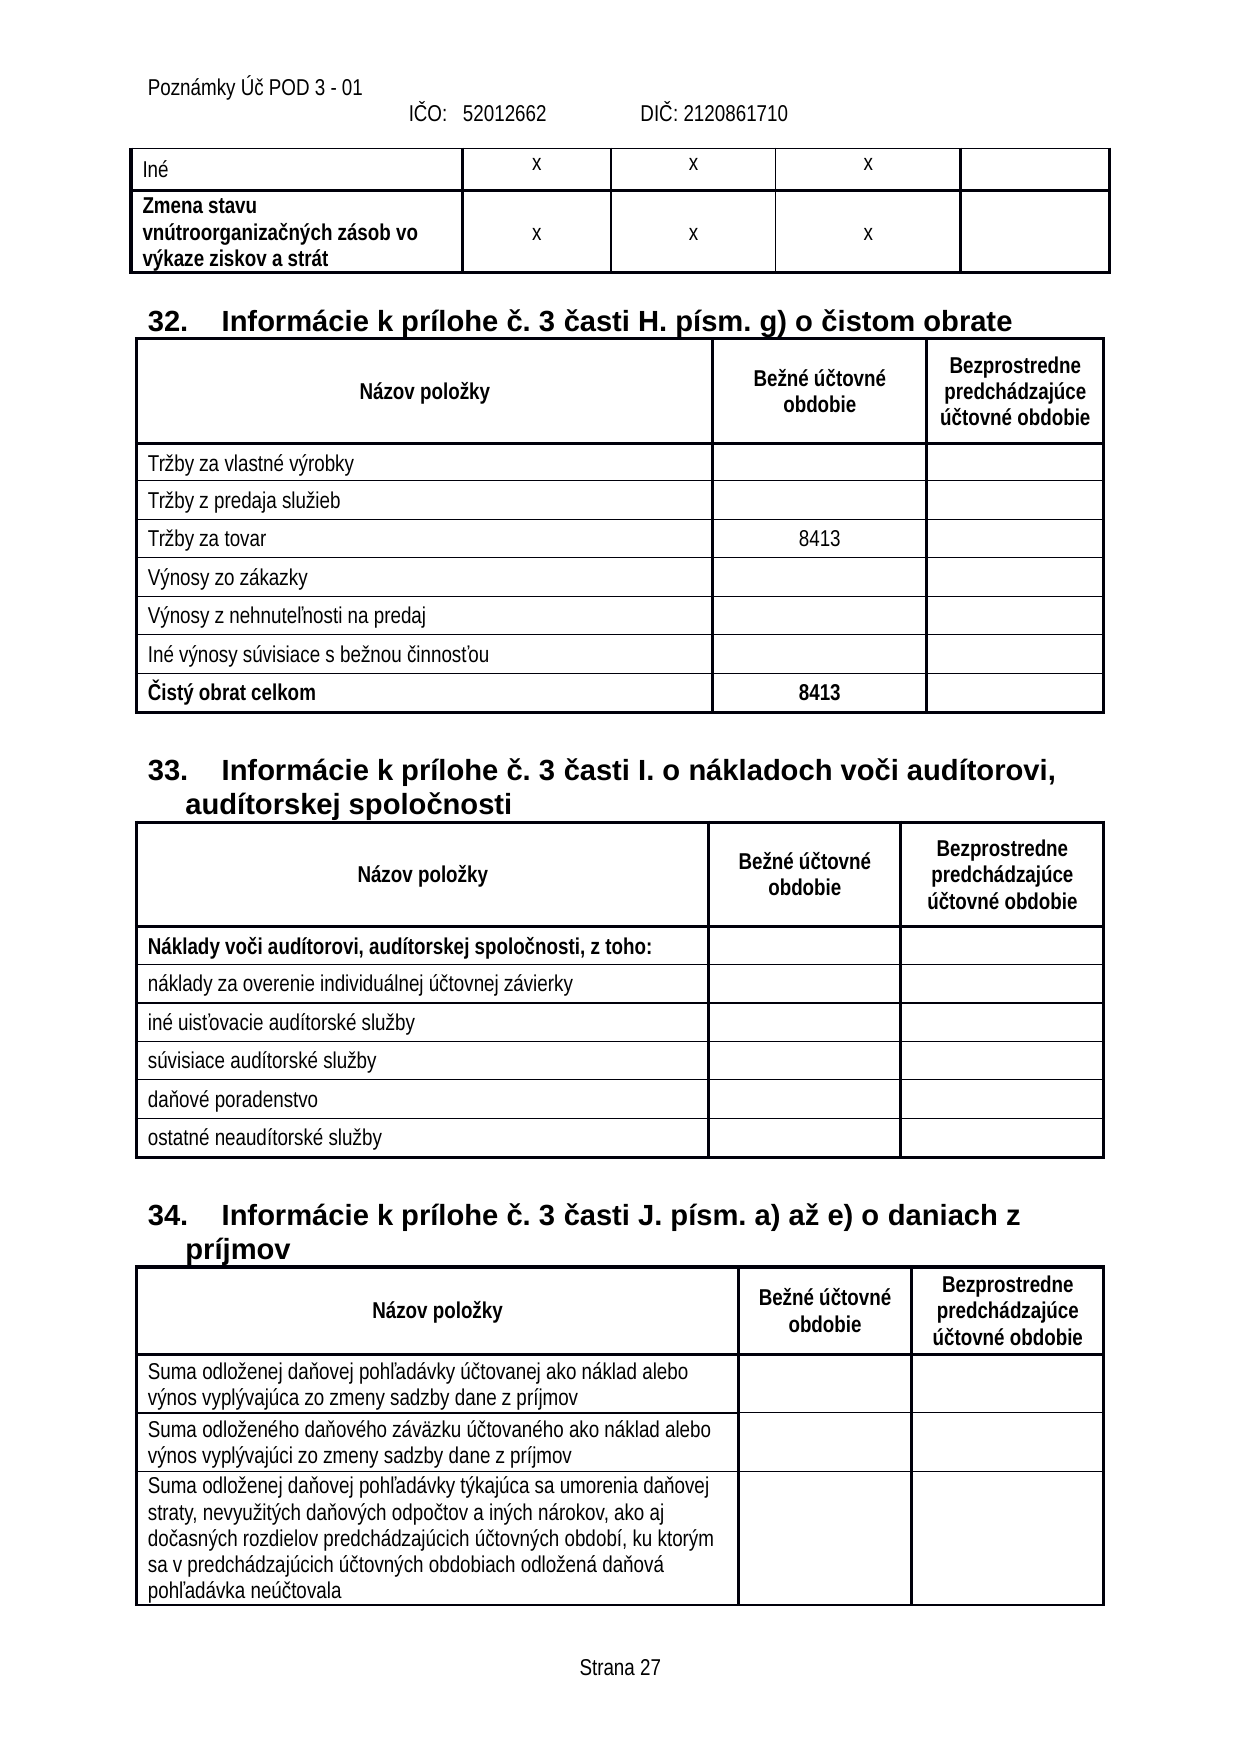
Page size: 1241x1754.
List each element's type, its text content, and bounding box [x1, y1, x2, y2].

table_cell [710, 1080, 899, 1117]
table_header Názov položky [138, 824, 707, 925]
table_cell Zmena stavu vnútroorganizačných zásob vo výkaze ziskov a strát [133, 192, 461, 271]
table_cell iné uisťovacie audítorské služby [138, 1004, 707, 1041]
table_cell x [612, 192, 775, 271]
table_cell [928, 597, 1102, 634]
table_cell [714, 445, 925, 480]
table_cell [714, 597, 925, 634]
table_cell [962, 149, 1108, 189]
table_cell [902, 1119, 1102, 1156]
table_cell [710, 965, 899, 1002]
table_cell x [612, 149, 775, 189]
table_cell [740, 1413, 910, 1471]
table_cell Suma odloženej daňovej pohľadávky týkajúca sa umorenia daňovej straty, nevyužitých daňových odpočtov a iných nárokov, ako aj dočasných rozdielov predchádzajúcich účtovných období, ku ktorým sa v predchádzajúcich účtovných obdobiach odložená daňová pohľadávka neúčtovala [138, 1472, 737, 1604]
table_cell [710, 928, 899, 964]
table_cell daňové poradenstvo [138, 1080, 707, 1117]
table_cell Tržby za tovar [138, 520, 711, 557]
table_cell Suma odloženej daňovej pohľadávky účtovanej ako náklad alebo výnos vyplývajúca zo zmeny sadzby dane z príjmov [138, 1356, 737, 1412]
table_cell [710, 1119, 899, 1156]
table_cell [928, 558, 1102, 596]
table_cell x [464, 192, 610, 271]
table_cell [962, 192, 1108, 271]
table_header Bezprostredne predchádzajúce účtovné obdobie [928, 340, 1102, 442]
table_cell náklady za overenie individuálnej účtovnej závierky [138, 965, 707, 1002]
table_cell [902, 1080, 1102, 1117]
table_cell [902, 928, 1102, 964]
table_cell [913, 1356, 1102, 1412]
table_cell [714, 558, 925, 596]
table_cell Tržby za vlastné výrobky [138, 445, 711, 480]
table_cell Tržby z predaja služieb [138, 481, 711, 519]
table_cell ostatné neaudítorské služby [138, 1119, 707, 1156]
table_header Názov položky [138, 1269, 737, 1353]
table_cell [902, 1042, 1102, 1079]
table_header Bežné účtovné obdobie [710, 824, 899, 925]
table_cell Iné [133, 149, 461, 189]
table_cell [928, 520, 1102, 557]
table_cell [714, 481, 925, 519]
table_header Bezprostredne predchádzajúce účtovné obdobie [913, 1269, 1102, 1353]
table_cell Čistý obrat celkom [138, 674, 711, 711]
table_cell x [464, 149, 610, 189]
table_cell [928, 635, 1102, 672]
table_cell [710, 1042, 899, 1079]
table_cell [710, 1004, 899, 1041]
title Informácie k prílohe č. 3 časti J. písm. a) až e) o daniach z príjmov [148, 1198, 1092, 1265]
table_cell Iné výnosy súvisiace s bežnou činnosťou [138, 635, 711, 672]
table_cell súvisiace audítorské služby [138, 1042, 707, 1079]
table_header Bežné účtovné obdobie [740, 1269, 910, 1353]
table_cell [740, 1356, 910, 1412]
table_cell Náklady voči audítorovi, audítorskej spoločnosti, z toho: [138, 928, 707, 964]
table_cell [902, 1004, 1102, 1041]
table_cell [740, 1472, 910, 1604]
table_header Názov položky [138, 340, 711, 442]
title Informácie k prílohe č. 3 časti H. písm. g) o čistom obrate [148, 304, 1092, 337]
table_cell Výnosy z nehnuteľnosti na predaj [138, 597, 711, 634]
table_cell [928, 481, 1102, 519]
table_cell [913, 1472, 1102, 1604]
table_header Bežné účtovné obdobie [714, 340, 925, 442]
table_cell [928, 674, 1102, 711]
table_cell [913, 1413, 1102, 1471]
table_cell 8413 [714, 674, 925, 711]
title Informácie k prílohe č. 3 časti I. o nákladoch voči audítorovi, audítorskej spoločnosti [148, 753, 1092, 821]
table_cell x [776, 149, 959, 189]
table_cell x [776, 192, 959, 271]
table_cell 8413 [714, 520, 925, 557]
table_cell [928, 445, 1102, 480]
table_header Bezprostredne predchádzajúce účtovné obdobie [902, 824, 1102, 925]
table_cell Výnosy zo zákazky [138, 558, 711, 596]
table_cell Suma odloženého daňového záväzku účtovaného ako náklad alebo výnos vyplývajúci zo zmeny sadzby dane z príjmov [138, 1414, 737, 1471]
table_cell [714, 635, 925, 672]
table_cell [902, 965, 1102, 1002]
